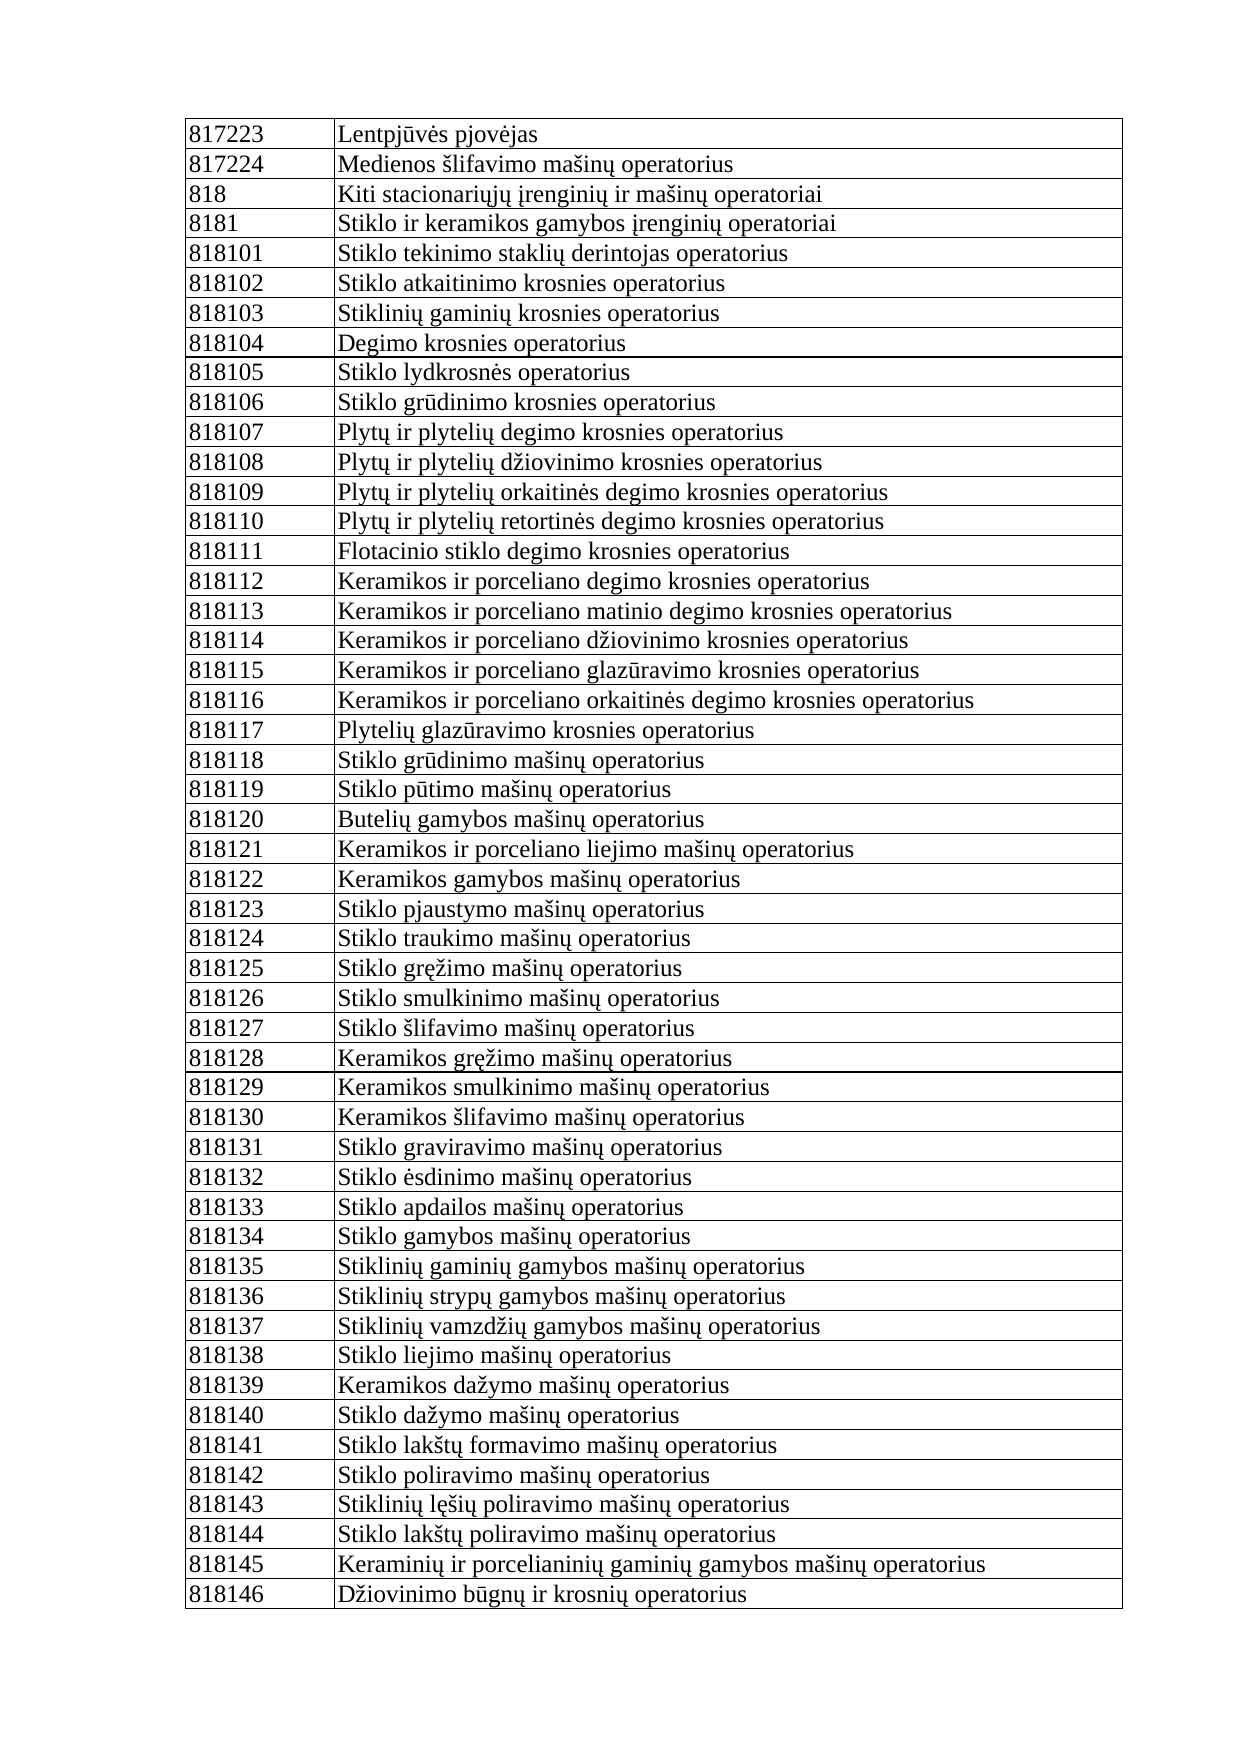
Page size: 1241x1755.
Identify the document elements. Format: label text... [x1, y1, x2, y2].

table_cell [177, 595, 185, 624]
table_cell 818102 [186, 268, 334, 297]
table_cell [177, 1161, 185, 1191]
table_cell [177, 1459, 185, 1488]
table_cell Keramikos ir porceliano orkaitinės degimo krosnies operatorius [335, 685, 1122, 714]
table_cell 818129 [186, 1073, 334, 1101]
table_cell 818141 [186, 1430, 334, 1459]
table_cell 818116 [186, 685, 334, 714]
table_cell Lentpjūvės pjovėjas [335, 119, 1122, 148]
table_cell [177, 1399, 185, 1429]
table_cell Stiklo dažymo mašinų operatorius [335, 1400, 1122, 1429]
table_cell Stiklo tekinimo staklių derintojas operatorius [335, 238, 1122, 267]
table_cell [177, 744, 185, 773]
table_cell 818130 [186, 1102, 334, 1131]
table_cell Džiovinimo būgnų ir krosnių operatorius [335, 1579, 1122, 1608]
table_cell Stiklo lydkrosnės operatorius [335, 358, 1122, 386]
table_cell [177, 863, 185, 893]
table_cell 818103 [186, 298, 334, 327]
table_cell Stiklo pjaustymo mašinų operatorius [335, 894, 1122, 922]
table_cell [177, 1310, 185, 1339]
table_cell 818109 [186, 477, 334, 505]
table_cell [177, 297, 185, 327]
table_cell 818140 [186, 1400, 334, 1429]
table_cell Medienos šlifavimo mašinų operatorius [335, 149, 1122, 178]
table_cell Keramikos ir porceliano glazūravimo krosnies operatorius [335, 655, 1122, 684]
table_cell Stiklo gamybos mašinų operatorius [335, 1221, 1122, 1250]
table_cell Stiklinių strypų gamybos mašinų operatorius [335, 1281, 1122, 1310]
table_cell 818128 [186, 1043, 334, 1071]
table_cell 818146 [186, 1579, 334, 1608]
table_cell 818126 [186, 983, 334, 1012]
table_cell [177, 148, 185, 178]
table_cell [177, 1489, 185, 1518]
table_cell 818127 [186, 1013, 334, 1042]
table_cell [177, 1429, 185, 1459]
table_cell [177, 1012, 185, 1042]
table_cell [177, 1191, 185, 1220]
table_cell Keramikos dažymo mašinų operatorius [335, 1370, 1122, 1399]
table_cell [177, 178, 185, 207]
table_cell Stiklo lakštų formavimo mašinų operatorius [335, 1430, 1122, 1459]
table_cell [177, 118, 185, 148]
table_cell [177, 684, 185, 714]
table_cell 818118 [186, 745, 334, 773]
table_cell 818 [186, 179, 334, 207]
table_cell Keramikos šlifavimo mašinų operatorius [335, 1102, 1122, 1131]
table_cell 818120 [186, 804, 334, 833]
table_cell 818143 [186, 1490, 334, 1518]
table_cell [177, 1369, 185, 1399]
table_cell 818133 [186, 1192, 334, 1220]
table_cell 818108 [186, 447, 334, 476]
table_cell 818138 [186, 1341, 334, 1369]
table_cell 818107 [186, 417, 334, 446]
table_cell 818115 [186, 655, 334, 684]
table_cell [177, 982, 185, 1012]
table_cell [177, 1101, 185, 1131]
table_cell [177, 1042, 185, 1071]
table_cell [177, 386, 185, 416]
table_cell [177, 833, 185, 863]
table_cell Keramikos ir porceliano matinio degimo krosnies operatorius [335, 596, 1122, 624]
table_cell 818110 [186, 506, 334, 535]
table_cell 818145 [186, 1549, 334, 1578]
table_cell [177, 714, 185, 744]
table_cell [177, 1548, 185, 1578]
table_cell Stiklinių vamzdžių gamybos mašinų operatorius [335, 1311, 1122, 1339]
table_cell Keramikos ir porceliano degimo krosnies operatorius [335, 566, 1122, 595]
table_cell 818111 [186, 536, 334, 565]
table_cell [177, 267, 185, 297]
table_cell [177, 535, 185, 565]
table_cell Keramikos gręžimo mašinų operatorius [335, 1043, 1122, 1071]
table_cell [177, 446, 185, 476]
table_cell [177, 505, 185, 535]
table_cell Kiti stacionariųjų įrenginių ir mašinų operatoriai [335, 179, 1122, 207]
table_cell Stiklo lakštų poliravimo mašinų operatorius [335, 1519, 1122, 1548]
table_cell [177, 476, 185, 505]
table_cell Stiklinių gaminių krosnies operatorius [335, 298, 1122, 327]
table_cell [177, 893, 185, 922]
table_cell 818121 [186, 834, 334, 863]
table_cell Stiklo šlifavimo mašinų operatorius [335, 1013, 1122, 1042]
table_cell 818136 [186, 1281, 334, 1310]
table_cell 818135 [186, 1251, 334, 1280]
table_cell Keramikos gamybos mašinų operatorius [335, 864, 1122, 893]
table_cell Stiklo grūdinimo krosnies operatorius [335, 387, 1122, 416]
table_cell Keramikos ir porceliano džiovinimo krosnies operatorius [335, 626, 1122, 654]
table_cell [177, 774, 185, 803]
table_cell Plytų ir plytelių orkaitinės degimo krosnies operatorius [335, 477, 1122, 505]
table_cell [177, 803, 185, 833]
table_cell [177, 952, 185, 982]
table_cell [177, 1578, 185, 1608]
table_cell Stiklo graviravimo mašinų operatorius [335, 1132, 1122, 1161]
table_cell [177, 208, 185, 237]
table_cell [177, 416, 185, 446]
table_cell 818114 [186, 626, 334, 654]
table_cell [177, 1280, 185, 1310]
table_cell [177, 356, 185, 386]
table_cell 818137 [186, 1311, 334, 1339]
table_cell Plytų ir plytelių degimo krosnies operatorius [335, 417, 1122, 446]
table_cell 818144 [186, 1519, 334, 1548]
table_cell [177, 1131, 185, 1161]
table_cell 818132 [186, 1162, 334, 1191]
table_cell 818131 [186, 1132, 334, 1161]
table_cell [177, 654, 185, 684]
table_cell Keramikos smulkinimo mašinų operatorius [335, 1073, 1122, 1101]
table_cell 818124 [186, 924, 334, 952]
table_cell 818139 [186, 1370, 334, 1399]
table_cell Stiklo traukimo mašinų operatorius [335, 924, 1122, 952]
table_cell 8181 [186, 209, 334, 237]
table_cell Stiklo smulkinimo mašinų operatorius [335, 983, 1122, 1012]
table_cell 818113 [186, 596, 334, 624]
table_cell Stiklo atkaitinimo krosnies operatorius [335, 268, 1122, 297]
table_cell 818122 [186, 864, 334, 893]
table_cell Plytų ir plytelių retortinės degimo krosnies operatorius [335, 506, 1122, 535]
table_cell Stiklo grūdinimo mašinų operatorius [335, 745, 1122, 773]
table_cell Stiklo poliravimo mašinų operatorius [335, 1460, 1122, 1488]
table_cell 818104 [186, 328, 334, 356]
table_cell 818119 [186, 775, 334, 803]
table_cell Degimo krosnies operatorius [335, 328, 1122, 356]
table_cell Stiklo apdailos mašinų operatorius [335, 1192, 1122, 1220]
table_cell 818123 [186, 894, 334, 922]
table_cell Stiklo liejimo mašinų operatorius [335, 1341, 1122, 1369]
table_cell 817224 [186, 149, 334, 178]
table_cell Flotacinio stiklo degimo krosnies operatorius [335, 536, 1122, 565]
table_cell Stiklo ir keramikos gamybos įrenginių operatoriai [335, 209, 1122, 237]
table_cell [177, 1220, 185, 1250]
table_cell Stiklo gręžimo mašinų operatorius [335, 953, 1122, 982]
table_cell Keraminių ir porcelianinių gaminių gamybos mašinų operatorius [335, 1549, 1122, 1578]
table_cell Stiklinių gaminių gamybos mašinų operatorius [335, 1251, 1122, 1280]
table_cell [177, 923, 185, 952]
table_cell [177, 1071, 185, 1101]
table_cell Keramikos ir porceliano liejimo mašinų operatorius [335, 834, 1122, 863]
table_cell [177, 625, 185, 654]
table_cell 818105 [186, 358, 334, 386]
table_cell 817223 [186, 119, 334, 148]
table_cell 818142 [186, 1460, 334, 1488]
table_cell [177, 1518, 185, 1548]
table_cell Plytelių glazūravimo krosnies operatorius [335, 715, 1122, 744]
table_cell 818134 [186, 1221, 334, 1250]
table_cell [177, 1340, 185, 1369]
table_cell Stiklinių lęšių poliravimo mašinų operatorius [335, 1490, 1122, 1518]
table_cell 818101 [186, 238, 334, 267]
table_cell [177, 327, 185, 356]
table_cell Stiklo pūtimo mašinų operatorius [335, 775, 1122, 803]
table_cell Stiklo ėsdinimo mašinų operatorius [335, 1162, 1122, 1191]
table_cell [177, 237, 185, 267]
table_cell 818106 [186, 387, 334, 416]
table_cell Butelių gamybos mašinų operatorius [335, 804, 1122, 833]
table_cell 818125 [186, 953, 334, 982]
table_cell 818112 [186, 566, 334, 595]
table_cell [177, 1250, 185, 1280]
table_cell [177, 565, 185, 595]
table_cell 818117 [186, 715, 334, 744]
table_cell Plytų ir plytelių džiovinimo krosnies operatorius [335, 447, 1122, 476]
